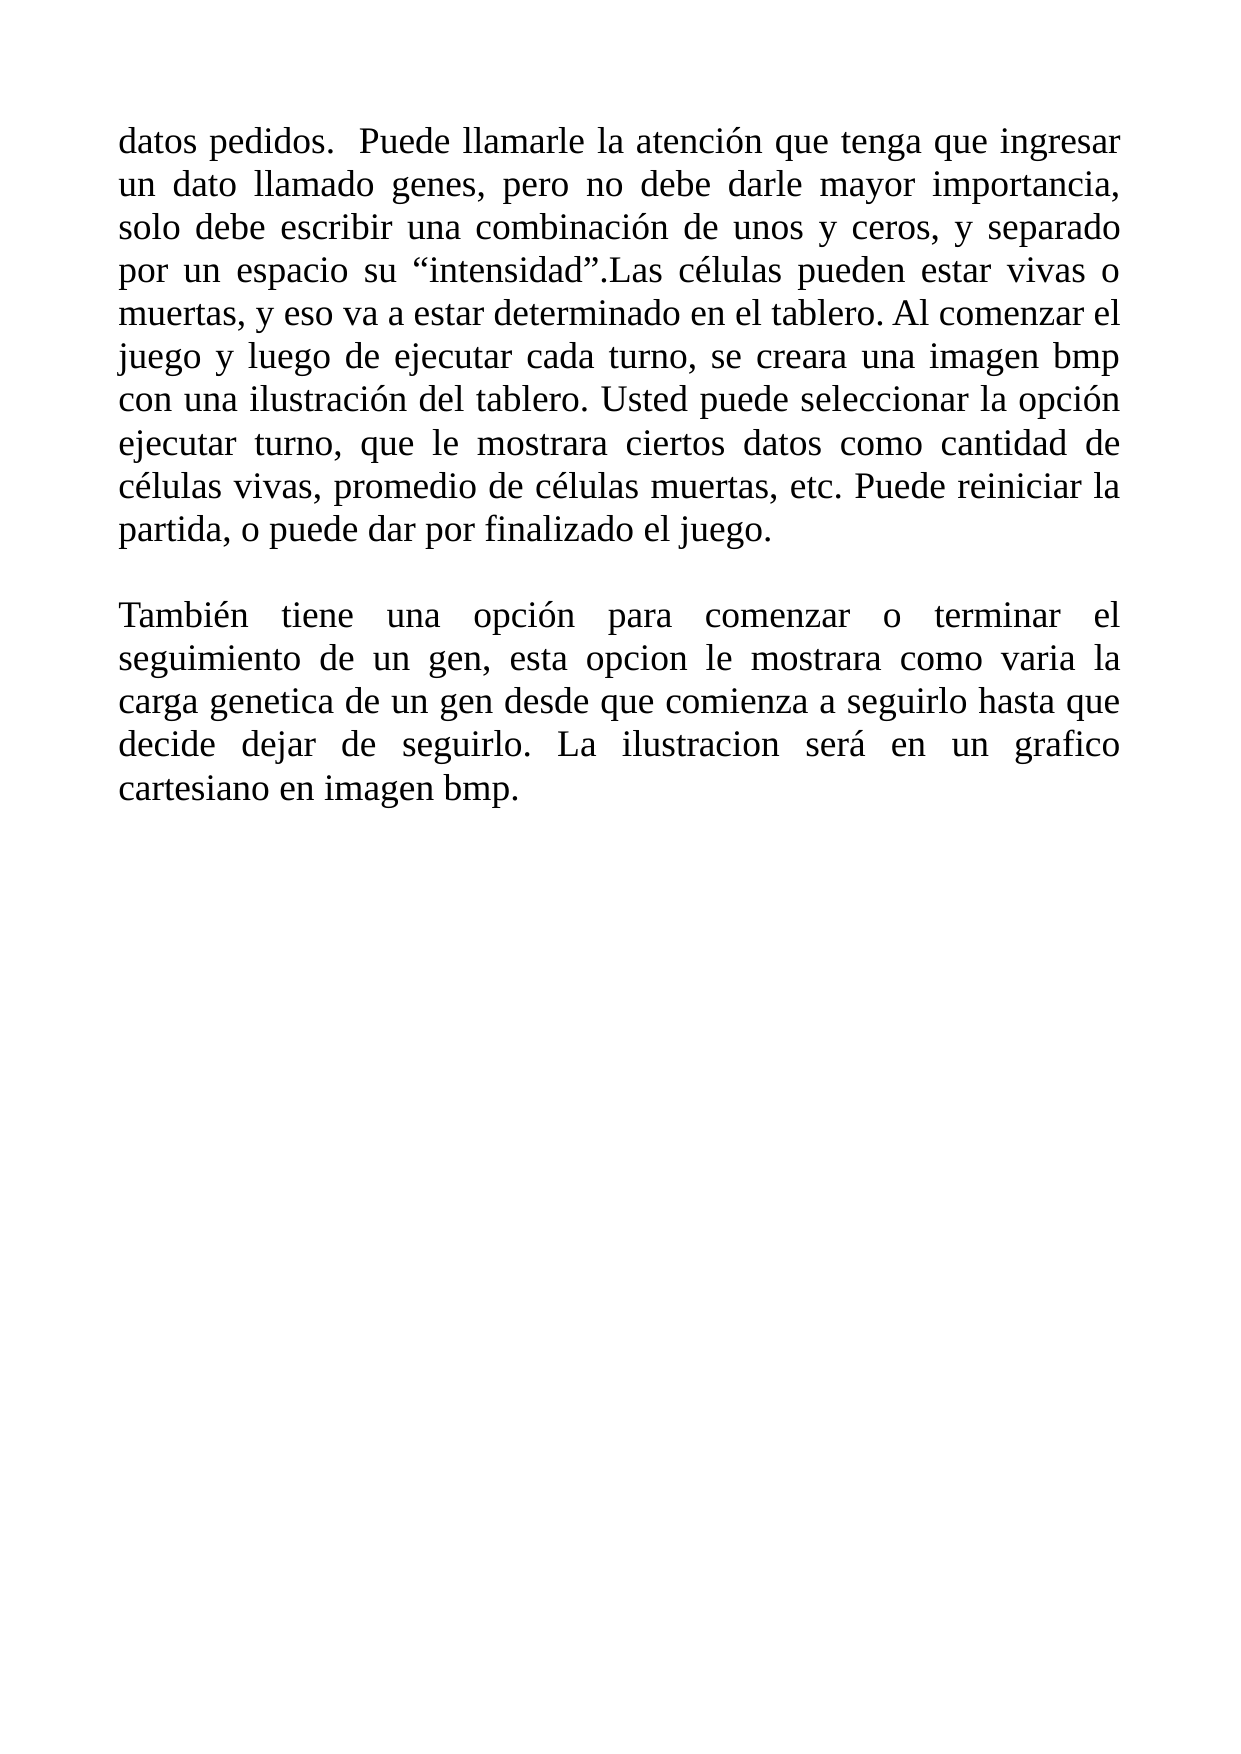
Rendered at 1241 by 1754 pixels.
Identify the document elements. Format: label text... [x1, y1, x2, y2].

text También tiene una opción para comenzar o terminar el seguimiento de un gen, esta opcion le mostrara como varia la carga genetica de un gen desde que comienza a seguirlo hasta que decide dejar de seguirlo. La ilustracion será en un grafico cartesiano en imagen bmp. [118, 592, 1122, 808]
text datos pedidos. Puede llamarle la atención que tenga que ingresar un dato llamado genes, pero no debe darle mayor importancia, solo debe escribir una combinación de unos y ceros, y separado por un espacio su “intensidad”.Las células pueden estar vivas o muertas, y eso va a estar determinado en el tablero. Al comenzar el juego y luego de ejecutar cada turno, se creara una imagen bmp con una ilustración del tablero. Usted puede seleccionar la opción ejecutar turno, que le mostrara ciertos datos como cantidad de células vivas, promedio de células muertas, etc. Puede reiniciar la partida, o puede dar por finalizado el juego. [118, 118, 1122, 549]
